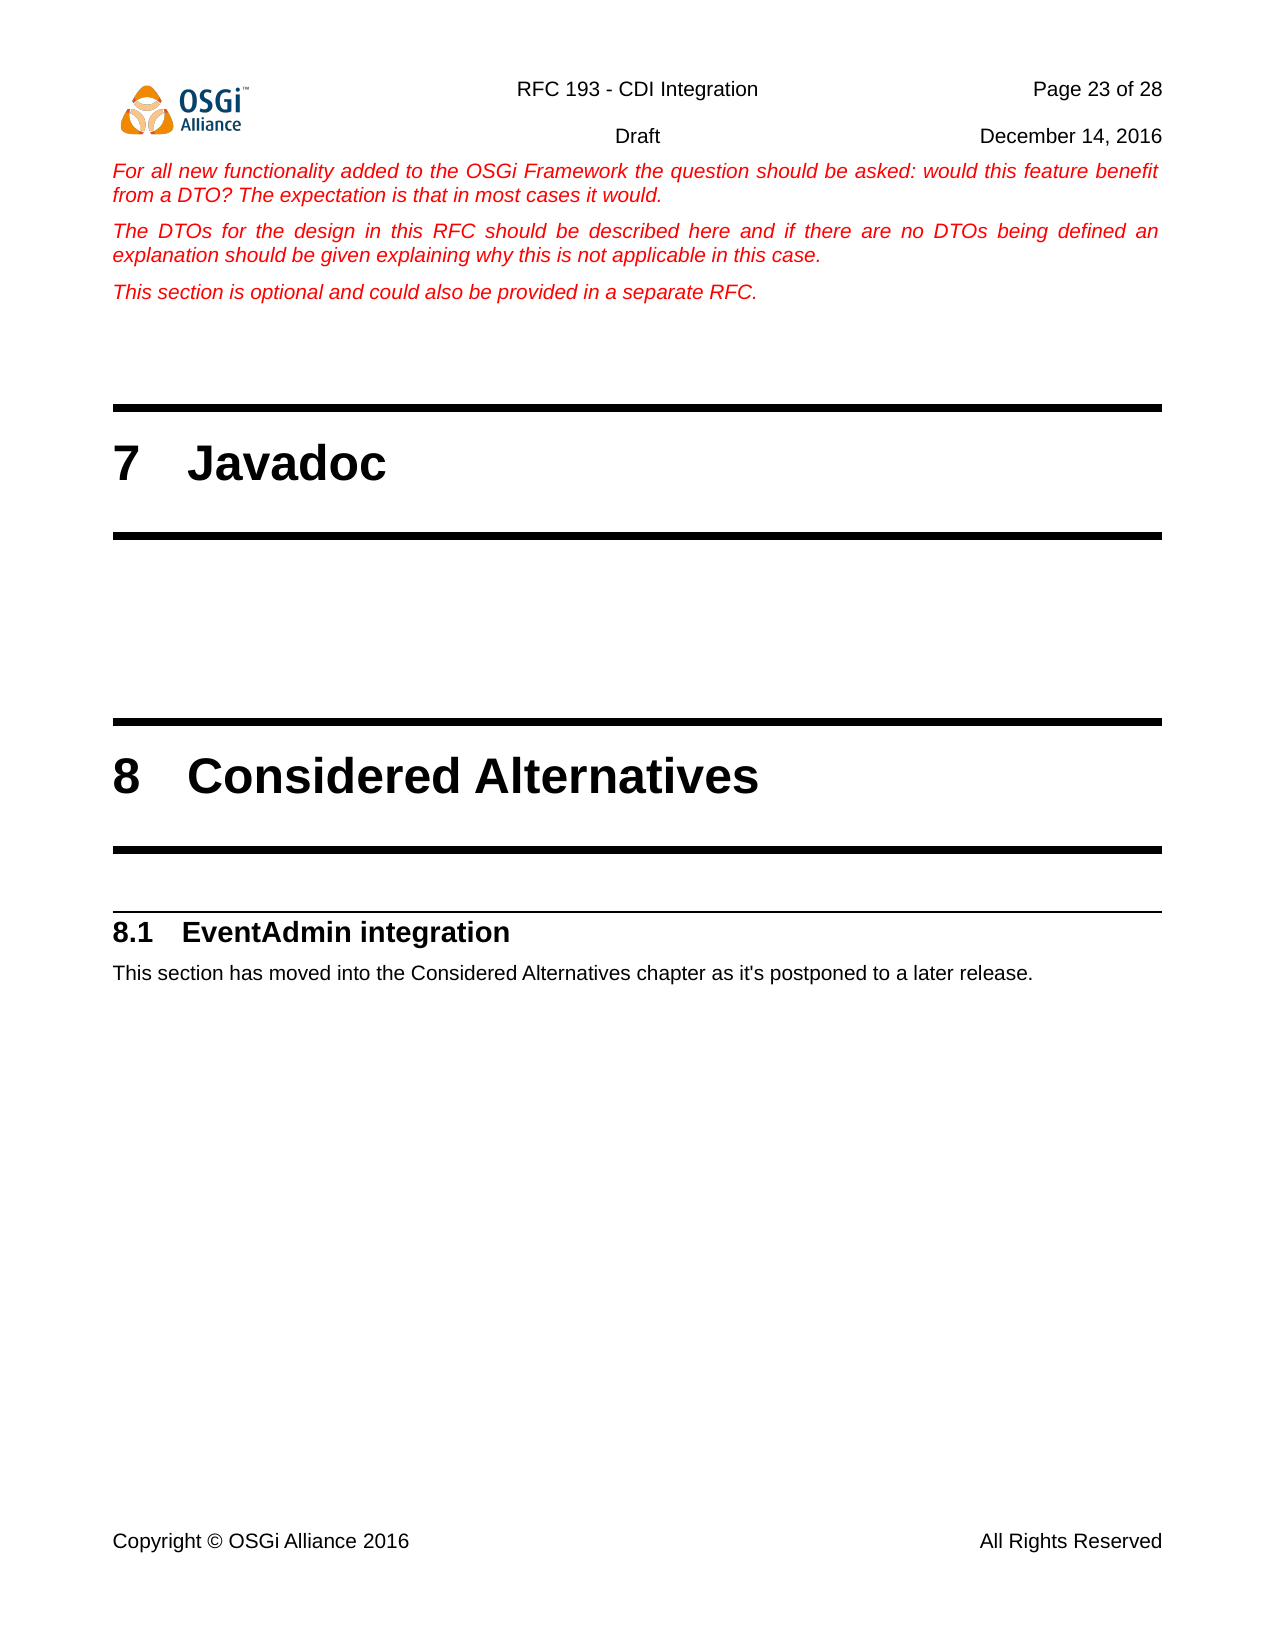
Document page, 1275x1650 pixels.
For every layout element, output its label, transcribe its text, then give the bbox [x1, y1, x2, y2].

picture [113, 78, 257, 142]
text This section has moved into the Considered Alternatives chapter as it's postponed to a later release. [112, 961, 1162, 984]
text This section is optional and could also be provided in a separate RFC. [112, 280, 1162, 304]
text The DTOs for the design in this RFC should be described here and if there are no DTOs being defined an explanation should be given explaining why this is not applicable in this case. [112, 219, 1162, 267]
subtitle EventAdmin integration [112, 912, 1162, 948]
subtitle Considered Alternatives [112, 719, 1162, 854]
subtitle Javadoc [112, 405, 1162, 540]
text For all new functionality added to the OSGi Framework the question should be asked: would this feature benefit from a DTO? The expectation is that in most cases it would. [112, 159, 1162, 207]
